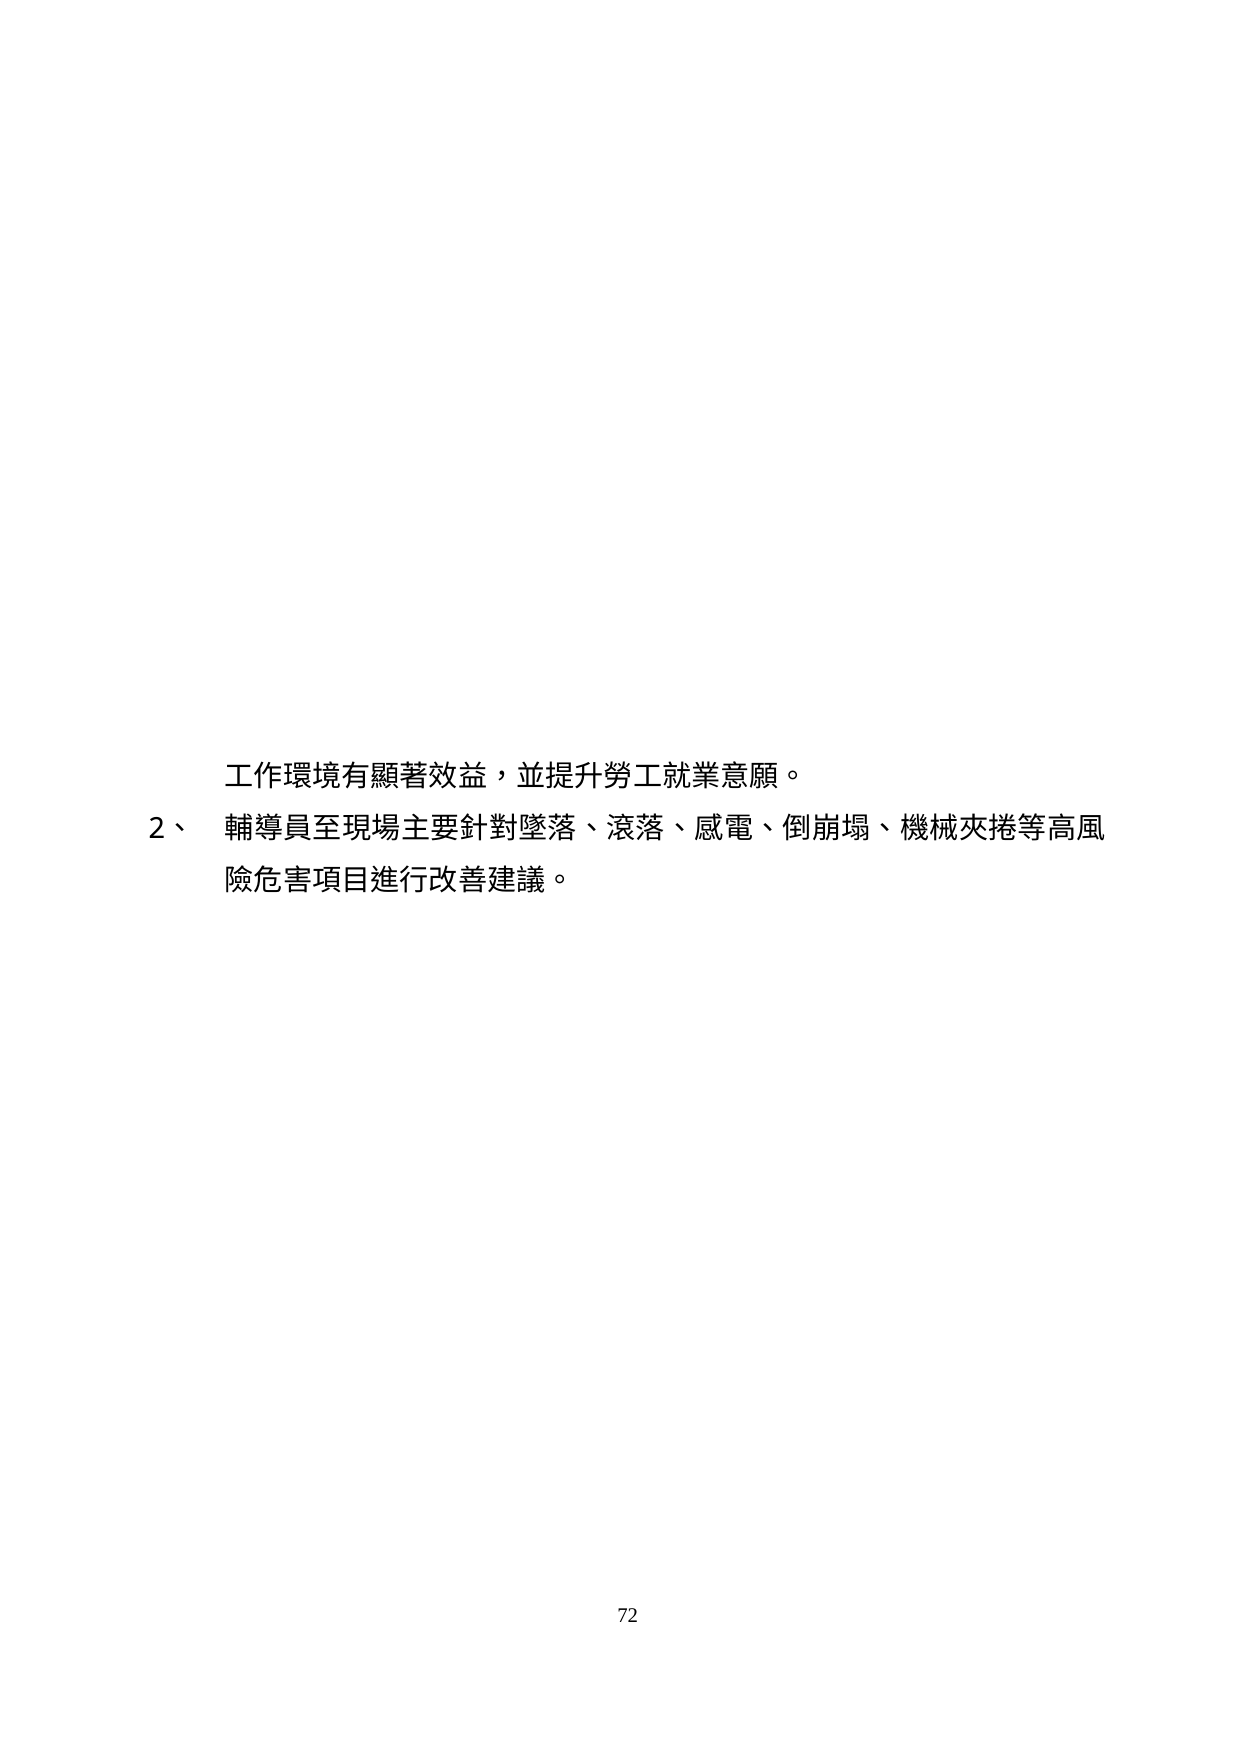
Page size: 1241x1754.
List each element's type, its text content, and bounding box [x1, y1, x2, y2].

list 輔導員至現場主要針對墜落、滾落、感電、倒崩塌、機械夾捲等高風險危害項目進行改善建議。 [148, 797, 1107, 901]
list 工作環境有顯著效益，並提升勞工就業意願。 [148, 745, 1107, 797]
